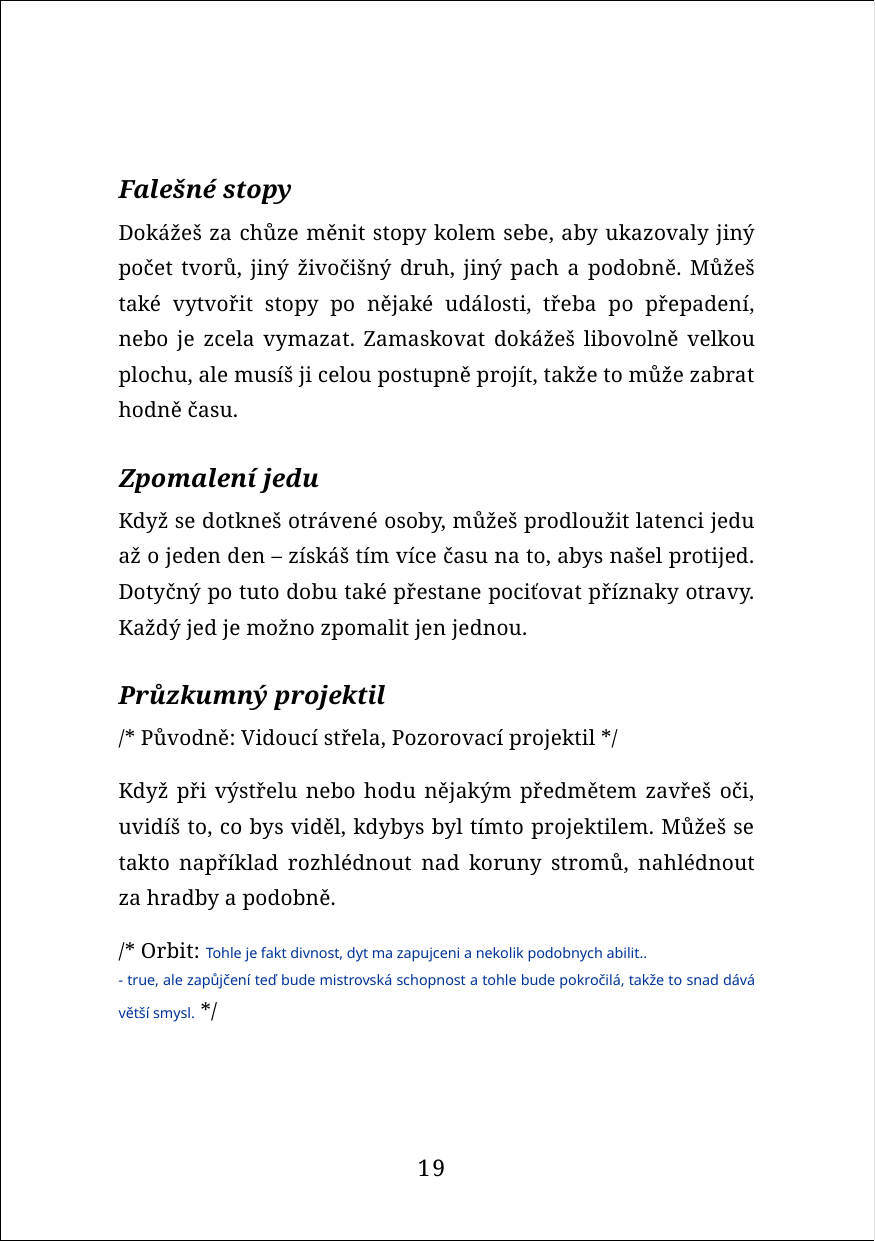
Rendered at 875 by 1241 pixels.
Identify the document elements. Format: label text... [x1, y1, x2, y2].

subtitle Falešné stopy [118, 172, 756, 206]
text Když při výstřelu nebo hodu nějakým předmětem zavřeš oči, uvidíš to, co bys viděl, kdybys byl tímto projektilem. Můžeš se takto například rozhlédnout nad koruny stromů, nahlédnout za hradby a podobně. [118, 777, 756, 912]
subtitle Průzkumný projektil [118, 678, 756, 712]
text Když se dotkneš otrávené osoby, můžeš prodloužit latenci jedu až o jeden den – získáš tím více času na to, abys našel protijed. Dotyčný po tuto dobu také přestane pociťovat příznaky otravy. Každý jed je možno zpomalit jen jednou. [118, 506, 756, 641]
text Dokážeš za chůze měnit stopy kolem sebe, aby ukazovaly jiný počet tvorů, jiný živočišný druh, jiný pach a podobně. Můžeš také vytvořit stopy po nějaké události, třeba po přepadení, nebo je zcela vymazat. Zamaskovat dokážeš libovolně velkou plochu, ale musíš ji celou postupně projít, takže to může zabrat hodně času. [118, 218, 756, 424]
subtitle Zpomalení jedu [118, 460, 756, 494]
text /* Původně: Vidoucí střela, Pozorovací projektil */ [118, 723, 756, 752]
text /* Orbit: Tohle je fakt divnost, dyt ma zapujceni a nekolik podobnych abilit.. - true, ale zapůjčení teď bude mistrovská schopnost a tohle bude pokročilá, takže to snad dává větší smysl. */ [118, 936, 756, 1025]
